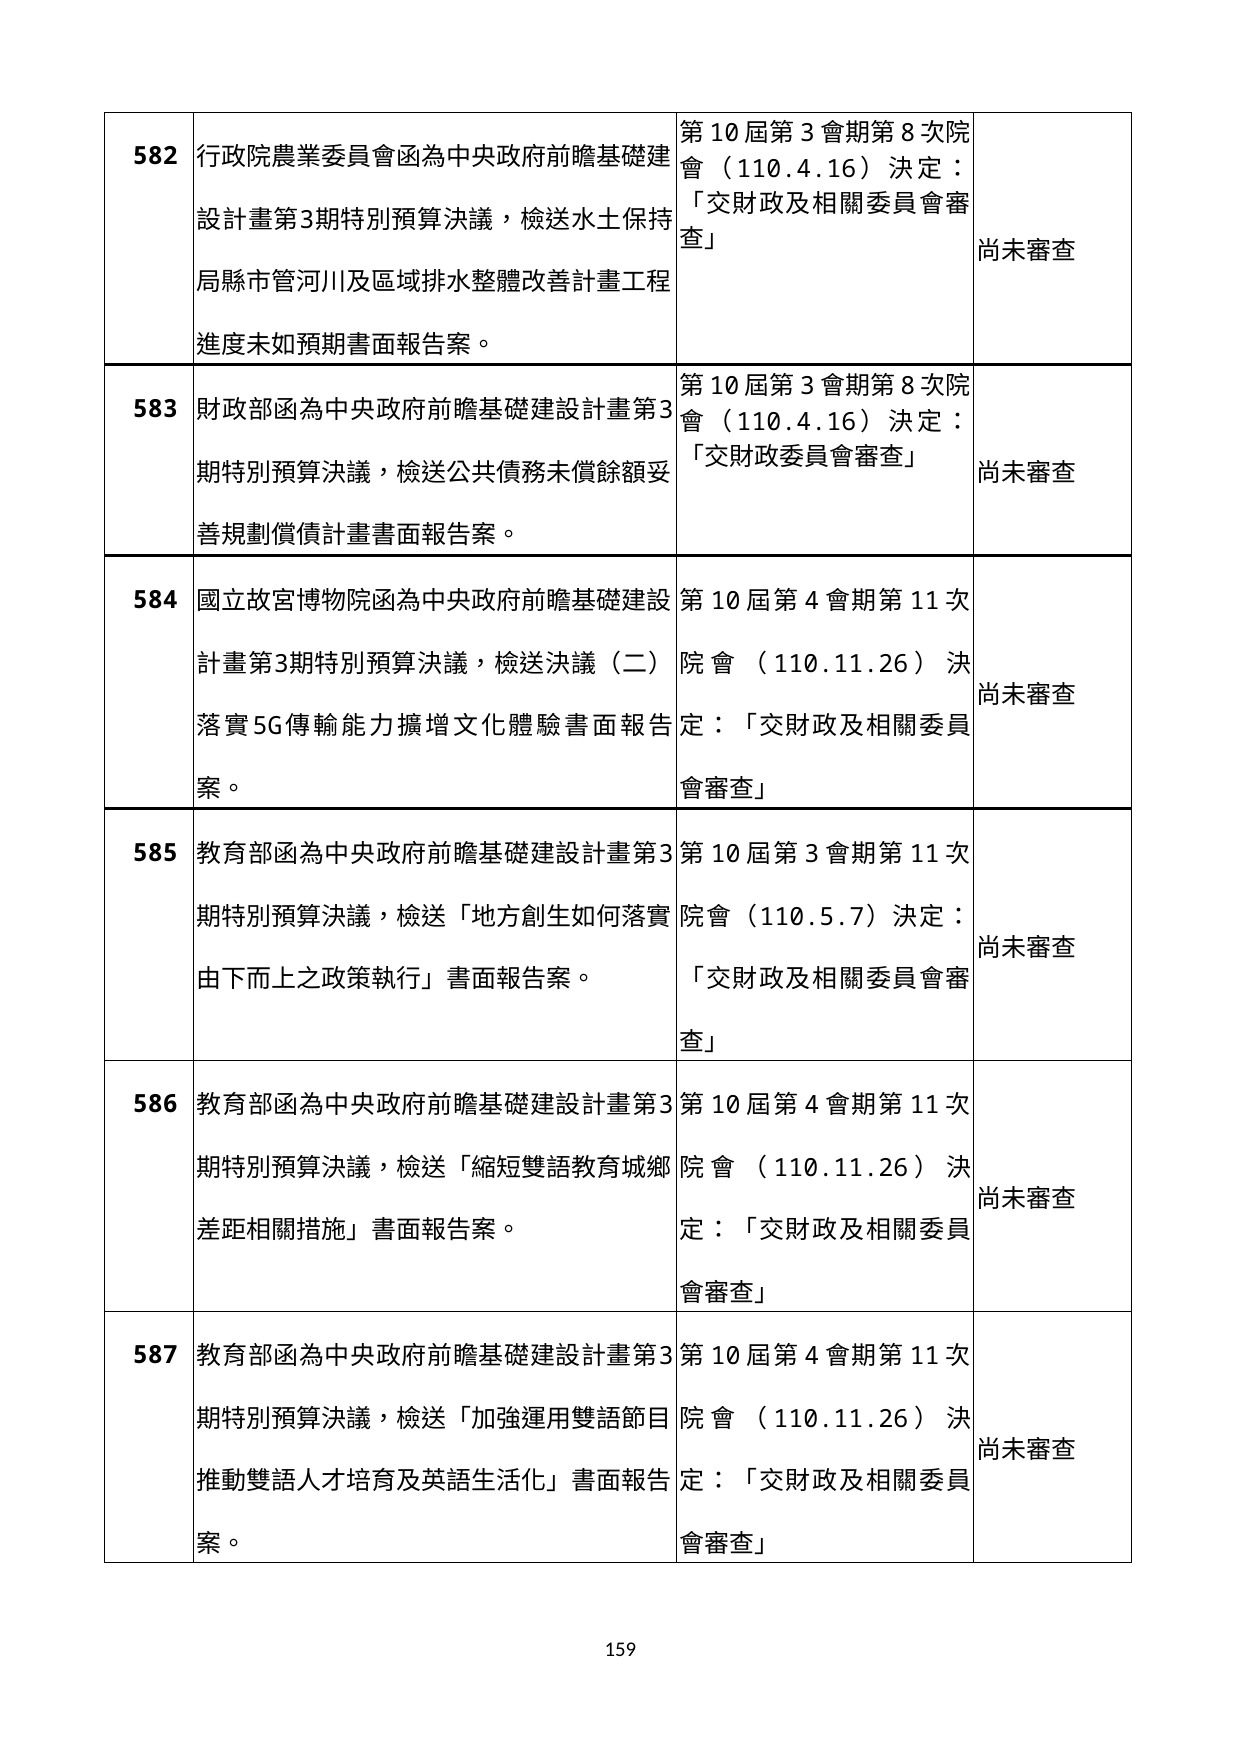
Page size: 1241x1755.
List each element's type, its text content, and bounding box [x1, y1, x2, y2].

table_cell 行政院農業委員會函為中央政府前瞻基礎建設計畫第3期特別預算決議，檢送水土保持局縣市管河川及區域排水整體改善計畫工程進度未如預期書面報告案。 [194, 113, 676, 363]
table_cell 尚未審查 [974, 113, 1131, 363]
table_cell 第10屆第3會期第11次院會（110.5.7）決定：「交財政及相關委員會審查」 [677, 810, 973, 1060]
table_cell 尚未審查 [974, 366, 1131, 554]
table_cell 第10屆第3會期第8次院會（110.4.16）決定：「交財政委員會審查」 [677, 366, 973, 554]
table_cell [1132, 112, 1136, 363]
table_cell 尚未審查 [974, 1061, 1131, 1311]
table_cell 教育部函為中央政府前瞻基礎建設計畫第3期特別預算決議，檢送「加強運用雙語節目推動雙語人才培育及英語生活化」書面報告案。 [194, 1312, 676, 1562]
table_cell 第10屆第4會期第11次院會（110.11.26）決定：「交財政及相關委員會審查」 [677, 557, 973, 807]
table_cell 財政部函為中央政府前瞻基礎建設計畫第3期特別預算決議，檢送公共債務未償餘額妥善規劃償債計畫書面報告案。 [194, 366, 676, 554]
table_cell 第10屆第4會期第11次院會（110.11.26）決定：「交財政及相關委員會審查」 [677, 1061, 973, 1311]
table_cell 教育部函為中央政府前瞻基礎建設計畫第3期特別預算決議，檢送「縮短雙語教育城鄉差距相關措施」書面報告案。 [194, 1061, 676, 1311]
table_cell 國立故宮博物院函為中央政府前瞻基礎建設計畫第3期特別預算決議，檢送決議（二）落實5G傳輸能力擴增文化體驗書面報告案。 [194, 557, 676, 807]
table_cell 教育部函為中央政府前瞻基礎建設計畫第3期特別預算決議，檢送「地方創生如何落實由下而上之政策執行」書面報告案。 [194, 810, 676, 1060]
table_cell [1132, 1311, 1136, 1562]
table_cell 第10屆第3會期第8次院會（110.4.16）決定：「交財政及相關委員會審查」 [677, 113, 973, 363]
table_cell [1132, 554, 1136, 807]
table_cell [1132, 1060, 1136, 1311]
table_cell [105, 366, 193, 554]
table_cell 尚未審查 [974, 557, 1131, 807]
table_cell [105, 113, 193, 363]
table_cell [105, 557, 193, 807]
table_cell [105, 1312, 193, 1562]
table_cell [1132, 807, 1136, 1060]
table_cell [105, 1061, 193, 1311]
table_cell 尚未審查 [974, 1312, 1131, 1562]
table_cell [1132, 363, 1136, 554]
table_cell [105, 810, 193, 1060]
table_cell 第10屆第4會期第11次院會（110.11.26）決定：「交財政及相關委員會審查」 [677, 1312, 973, 1562]
table_cell 尚未審查 [974, 810, 1131, 1060]
